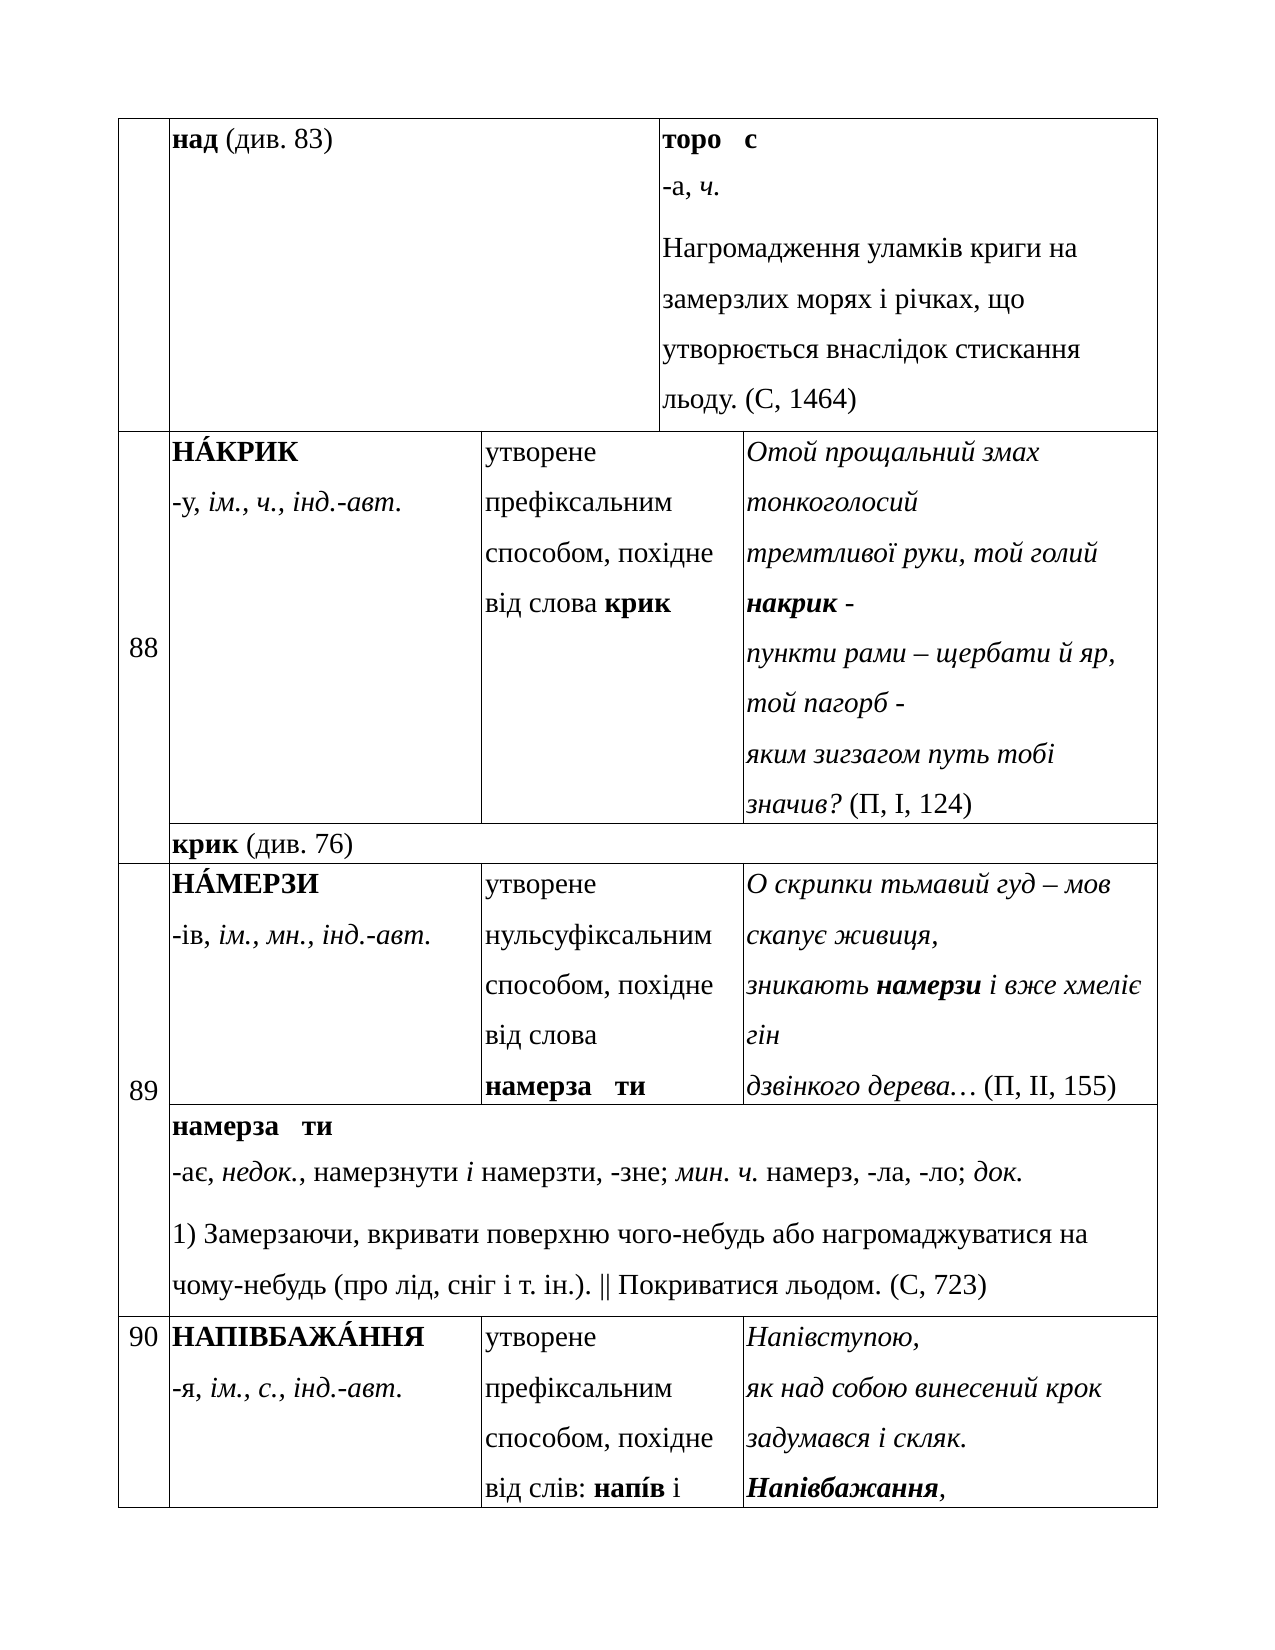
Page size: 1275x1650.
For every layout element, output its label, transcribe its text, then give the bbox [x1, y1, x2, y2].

table_cell крик (див. 76) [170, 824, 1157, 863]
table_cell Напівступою, як над собою винесений крок задумався і скляк. Напівбажання, [744, 1317, 1157, 1507]
table_cell утворене префіксальним способом, похідне від слів: напíв і [482, 1317, 743, 1507]
table_cell Нáмерзи -ів, ім., мн., інд.-авт. [170, 864, 481, 1104]
table_cell намерзати -ає, недок., намерзнути і намерзти, -зне; мин. ч. намерз, -ла, -ло; док. 1) Замерзаючи, вкривати поверхню чого-небудь або нагромаджуватися на чому-небудь (про лід, сніг і т. ін.). || Покриватися льодом. (С, 723) [170, 1105, 1157, 1316]
table_cell утворене нульсуфіксальним способом, похідне від слова намерзати [482, 864, 743, 1104]
table_cell над (див. 83) [170, 119, 659, 431]
table_cell утворене префіксальним способом, похідне від слова крик [482, 432, 743, 823]
table_cell О скрипки тьмавий гуд – мов скапує живиця, зникають намерзи і вже хмеліє гін дзвінкого дерева… (П, ІІ, 155) [744, 864, 1157, 1104]
table_cell [119, 119, 169, 431]
table_cell 88 [119, 432, 169, 863]
table_cell 90 [119, 1317, 169, 1507]
table_cell торос -а, ч. Нагромадження уламків криги на замерзлих морях і річках, що утворюється внаслідок стискання льоду. (С, 1464) [660, 119, 1157, 431]
table_cell 89 [119, 864, 169, 1316]
table_cell Нáкрик -у, ім., ч., інд.-авт. [170, 432, 481, 823]
table_cell Отой прощальний змах тонкоголосий тремтливої руки, той голий накрик - пункти рами – щербати й яр, той пагорб - яким зигзагом путь тобі значив? (П, І, 124) [744, 432, 1157, 823]
table_cell Напівбажáння -я, ім., с., інд.-авт. [170, 1317, 481, 1507]
